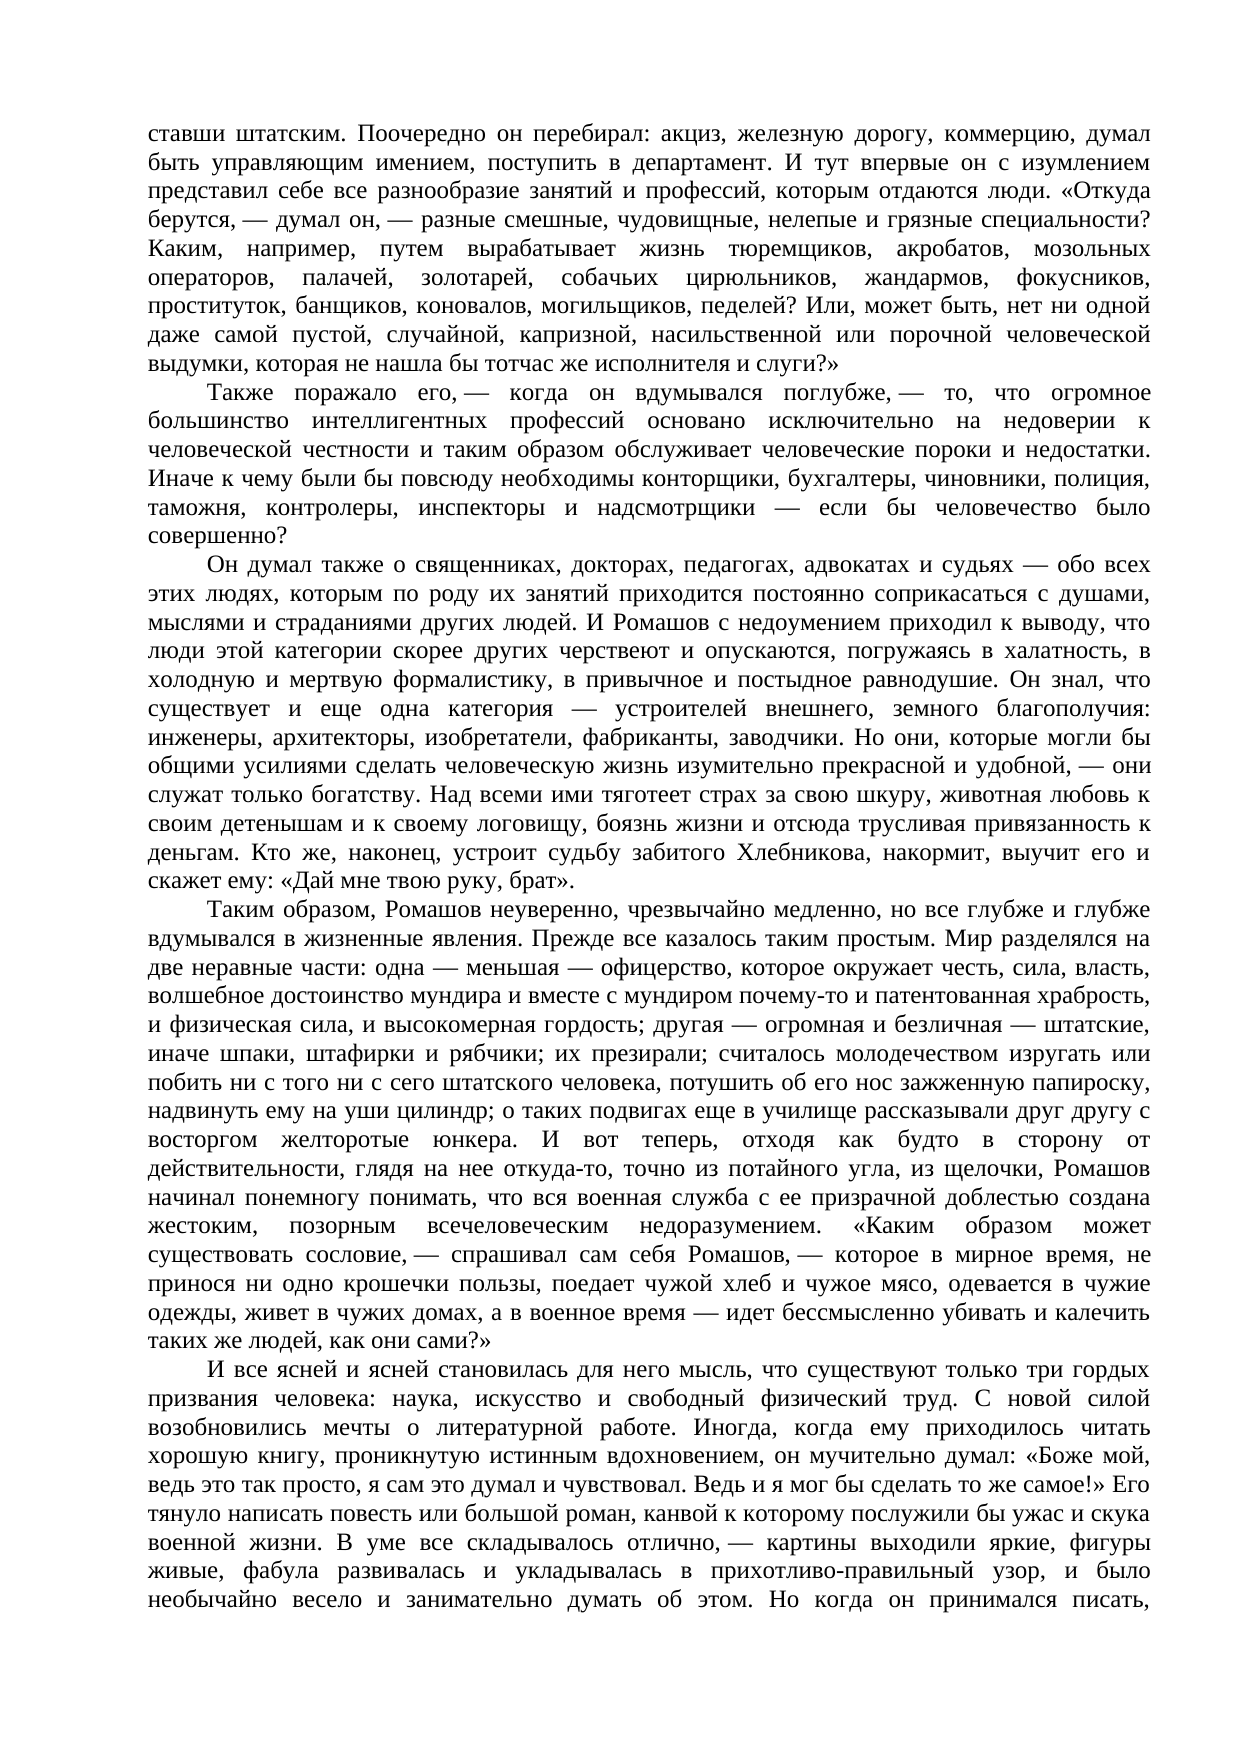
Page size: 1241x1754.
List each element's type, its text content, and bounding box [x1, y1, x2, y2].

text Также поражало его, — когда он вдумывался поглубже, — то, что огромное большинство интеллигентных профессий основано исключительно на недоверии к человеческой честности и таким образом обслуживает человеческие пороки и недостатки. Иначе к чему были бы повсюду необходимы конторщики, бухгалтеры, чиновники, полиция, таможня, контролеры, инспекторы и надсмотрщики — если бы человечество было совершенно? [148, 377, 1152, 549]
text Он думал также о священниках, докторах, педагогах, адвокатах и судьях — обо всех этих людях, которым по роду их занятий приходится постоянно соприкасаться с душами, мыслями и страданиями других людей. И Ромашов с недоумением приходил к выводу, что люди этой категории скорее других черствеют и опускаются, погружаясь в халатность, в холодную и мертвую формалистику, в привычное и постыдное равнодушие. Он знал, что существует и еще одна категория — устроителей внешнего, земного благополучия: инженеры, архитекторы, изобретатели, фабриканты, заводчики. Но они, которые могли бы общими усилиями сделать человеческую жизнь изумительно прекрасной и удобной, — они служат только богатству. Над всеми ими тяготеет страх за свою шкуру, животная любовь к своим детенышам и к своему логовищу, боязнь жизни и отсюда трусливая привязанность к деньгам. Кто же, наконец, устроит судьбу забитого Хлебникова, накормит, выучит его и скажет ему: «Дай мне твою руку, брат». [148, 549, 1152, 894]
text Таким образом, Ромашов неуверенно, чрезвычайно медленно, но все глубже и глубже вдумывался в жизненные явления. Прежде все казалось таким простым. Мир разделялся на две неравные части: одна — меньшая — офицерство, которое окружает честь, сила, власть, волшебное достоинство мундира и вместе с мундиром почему-то и патентованная храбрость, и физическая сила, и высокомерная гордость; другая — огромная и безличная — штатские, иначе шпаки, штафирки и рябчики; их презирали; считалось молодечеством изругать или побить ни с того ни с сего штатского человека, потушить об его нос зажженную папироску, надвинуть ему на уши цилиндр; о таких подвигах еще в училище рассказывали друг другу с восторгом желторотые юнкера. И вот теперь, отходя как будто в сторону от действительности, глядя на нее откуда-то, точно из потайного угла, из щелочки, Ромашов начинал понемногу понимать, что вся военная служба с ее призрачной доблестью создана жестоким, позорным всечеловеческим недоразумением. «Каким образом может существовать сословие, — спрашивал сам себя Ромашов, — которое в мирное время, не принося ни одно крошечки пользы, поедает чужой хлеб и чужое мясо, одевается в чужие одежды, живет в чужих домах, а в военное время — идет бессмысленно убивать и калечить таких же людей, как они сами?» [148, 894, 1152, 1354]
text ставши штатским. Поочередно он перебирал: акциз, железную дорогу, коммерцию, думал быть управляющим имением, поступить в департамент. И тут впервые он с изумлением представил себе все разнообразие занятий и профессий, которым отдаются люди. «Откуда берутся, — думал он, — разные смешные, чудовищные, нелепые и грязные специальности? Каким, например, путем вырабатывает жизнь тюремщиков, акробатов, мозольных операторов, палачей, золотарей, собачьих цирюльников, жандармов, фокусников, проституток, банщиков, коновалов, могильщиков, педелей? Или, может быть, нет ни одной даже самой пустой, случайной, капризной, насильственной или порочной человеческой выдумки, которая не нашла бы тотчас же исполнителя и слуги?» [148, 118, 1152, 377]
text И все ясней и ясней становилась для него мысль, что существуют только три гордых призвания человека: наука, искусство и свободный физический труд. С новой силой возобновились мечты о литературной работе. Иногда, когда ему приходилось читать хорошую книгу, проникнутую истинным вдохновением, он мучительно думал: «Боже мой, ведь это так просто, я сам это думал и чувствовал. Ведь и я мог бы сделать то же самое!» Его тянуло написать повесть или большой роман, канвой к которому послужили бы ужас и скука военной жизни. В уме все складывалось отлично, — картины выходили яркие, фигуры живые, фабула развивалась и укладывалась в прихотливо-правильный узор, и было необычайно весело и занимательно думать об этом. Но когда он принимался писать, [148, 1354, 1152, 1613]
